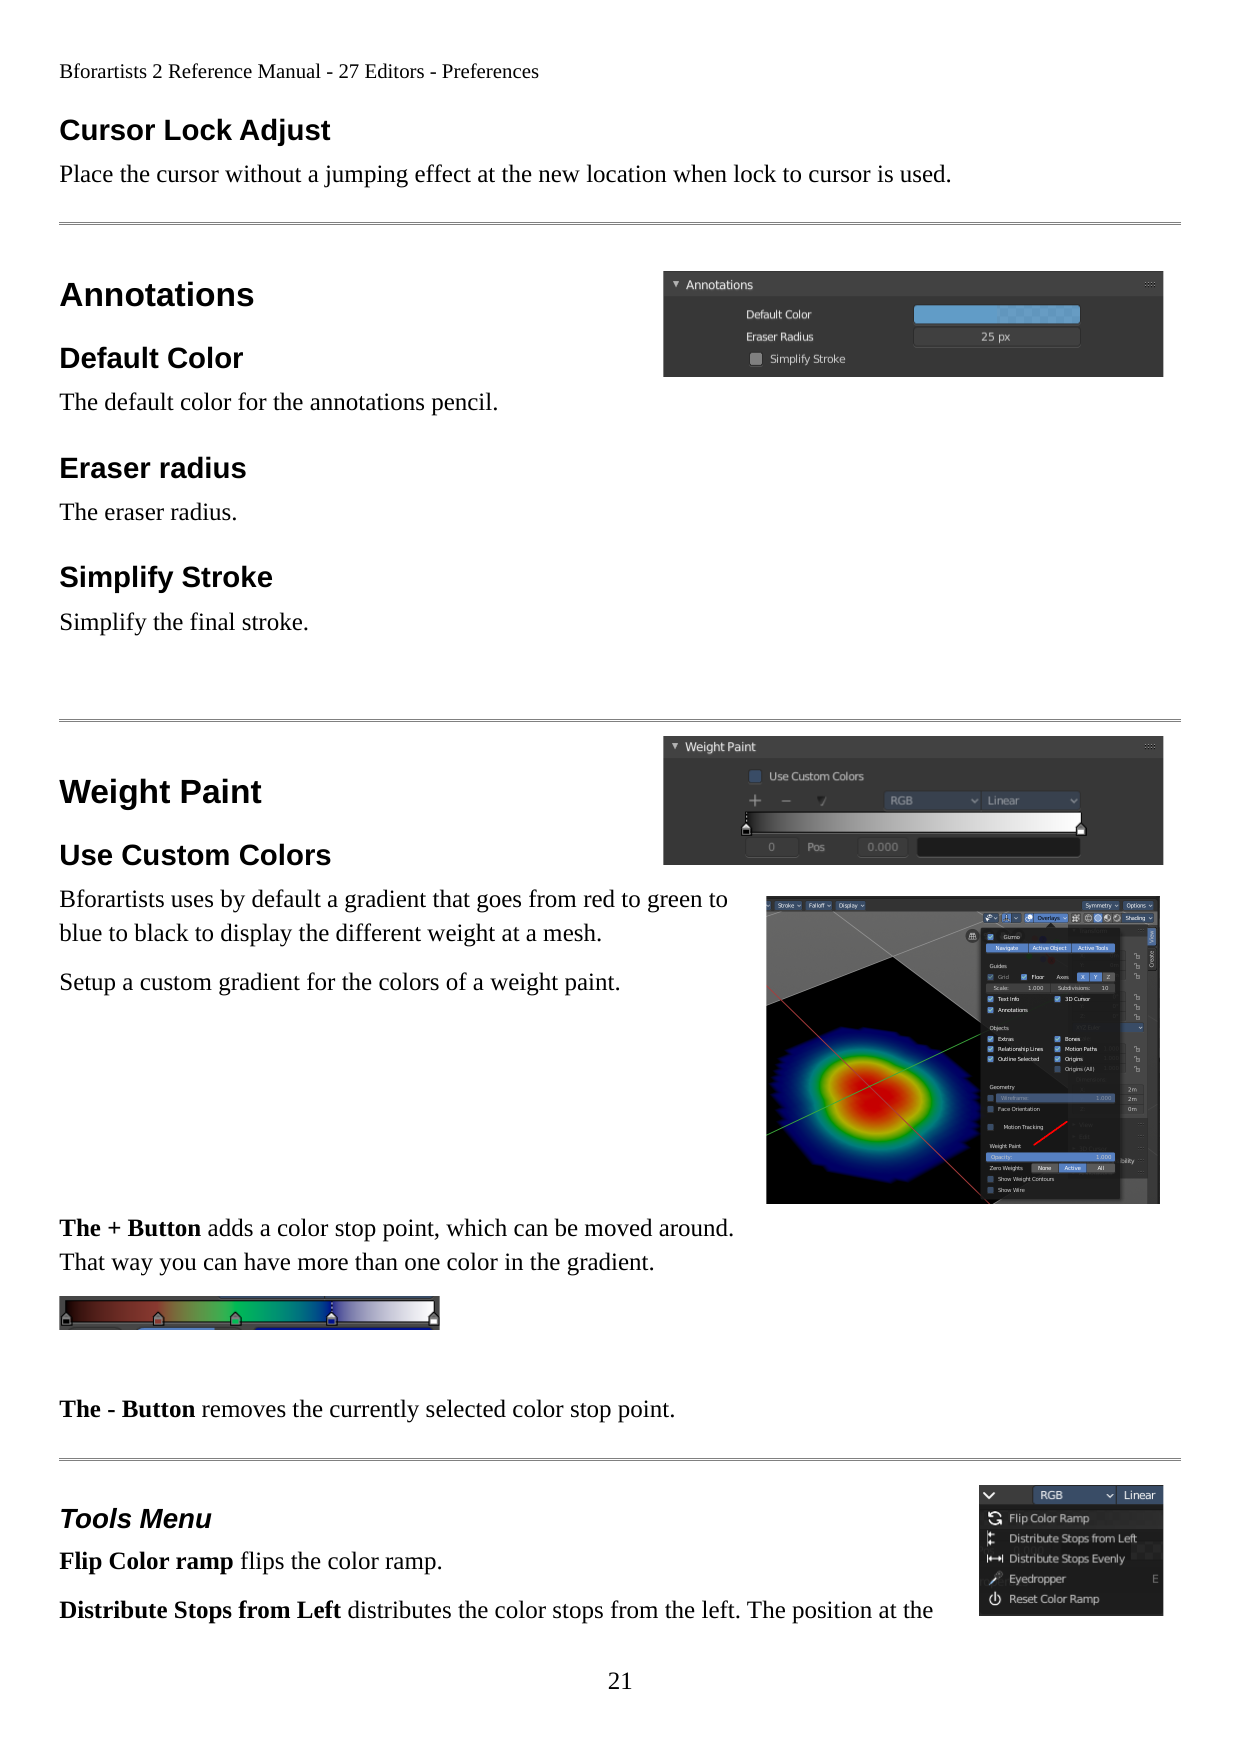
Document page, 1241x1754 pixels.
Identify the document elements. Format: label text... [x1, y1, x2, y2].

subtitle Weight Paint [59, 772, 663, 810]
text The eraser radius. [59, 497, 1181, 526]
text Bforartists uses by default a gradient that goes from red to green to blue to black to display the different weight at a mesh. [59, 884, 1181, 947]
subtitle Annotations [59, 275, 663, 313]
subtitle [1164, 341, 1181, 374]
picture [59, 1296, 440, 1330]
picture [766, 896, 1160, 1204]
subtitle Use Custom Colors [59, 837, 1181, 871]
text Simplify the final stroke. [59, 607, 1181, 635]
picture [663, 271, 1164, 377]
text Distribute Stops from Left distributes the color stops from the left. The position at the [59, 1595, 1181, 1624]
subtitle [1164, 275, 1181, 313]
picture [979, 1485, 1164, 1616]
text Place the cursor without a jumping effect at the new location when lock to cursor is used. [59, 159, 1181, 188]
picture [663, 736, 1164, 865]
subtitle Tools Menu [59, 1502, 979, 1534]
subtitle [1164, 772, 1181, 810]
text The - Button removes the currently selected color stop point. [59, 1394, 1181, 1423]
subtitle Cursor Lock Adjust [59, 113, 1181, 146]
subtitle [1164, 1502, 1181, 1534]
text The + Button adds a color stop point, which can be moved around. That way you can have more than one color in the gradient. [59, 1213, 1181, 1276]
text The default color for the annotations pencil. [59, 387, 1181, 416]
text Setup a custom gradient for the colors of a weight paint. [59, 967, 766, 996]
subtitle Simplify Stroke [59, 560, 1181, 594]
text Flip Color ramp flips the color ramp. [59, 1546, 979, 1575]
subtitle Default Color [59, 341, 663, 374]
subtitle Eraser radius [59, 451, 1181, 484]
